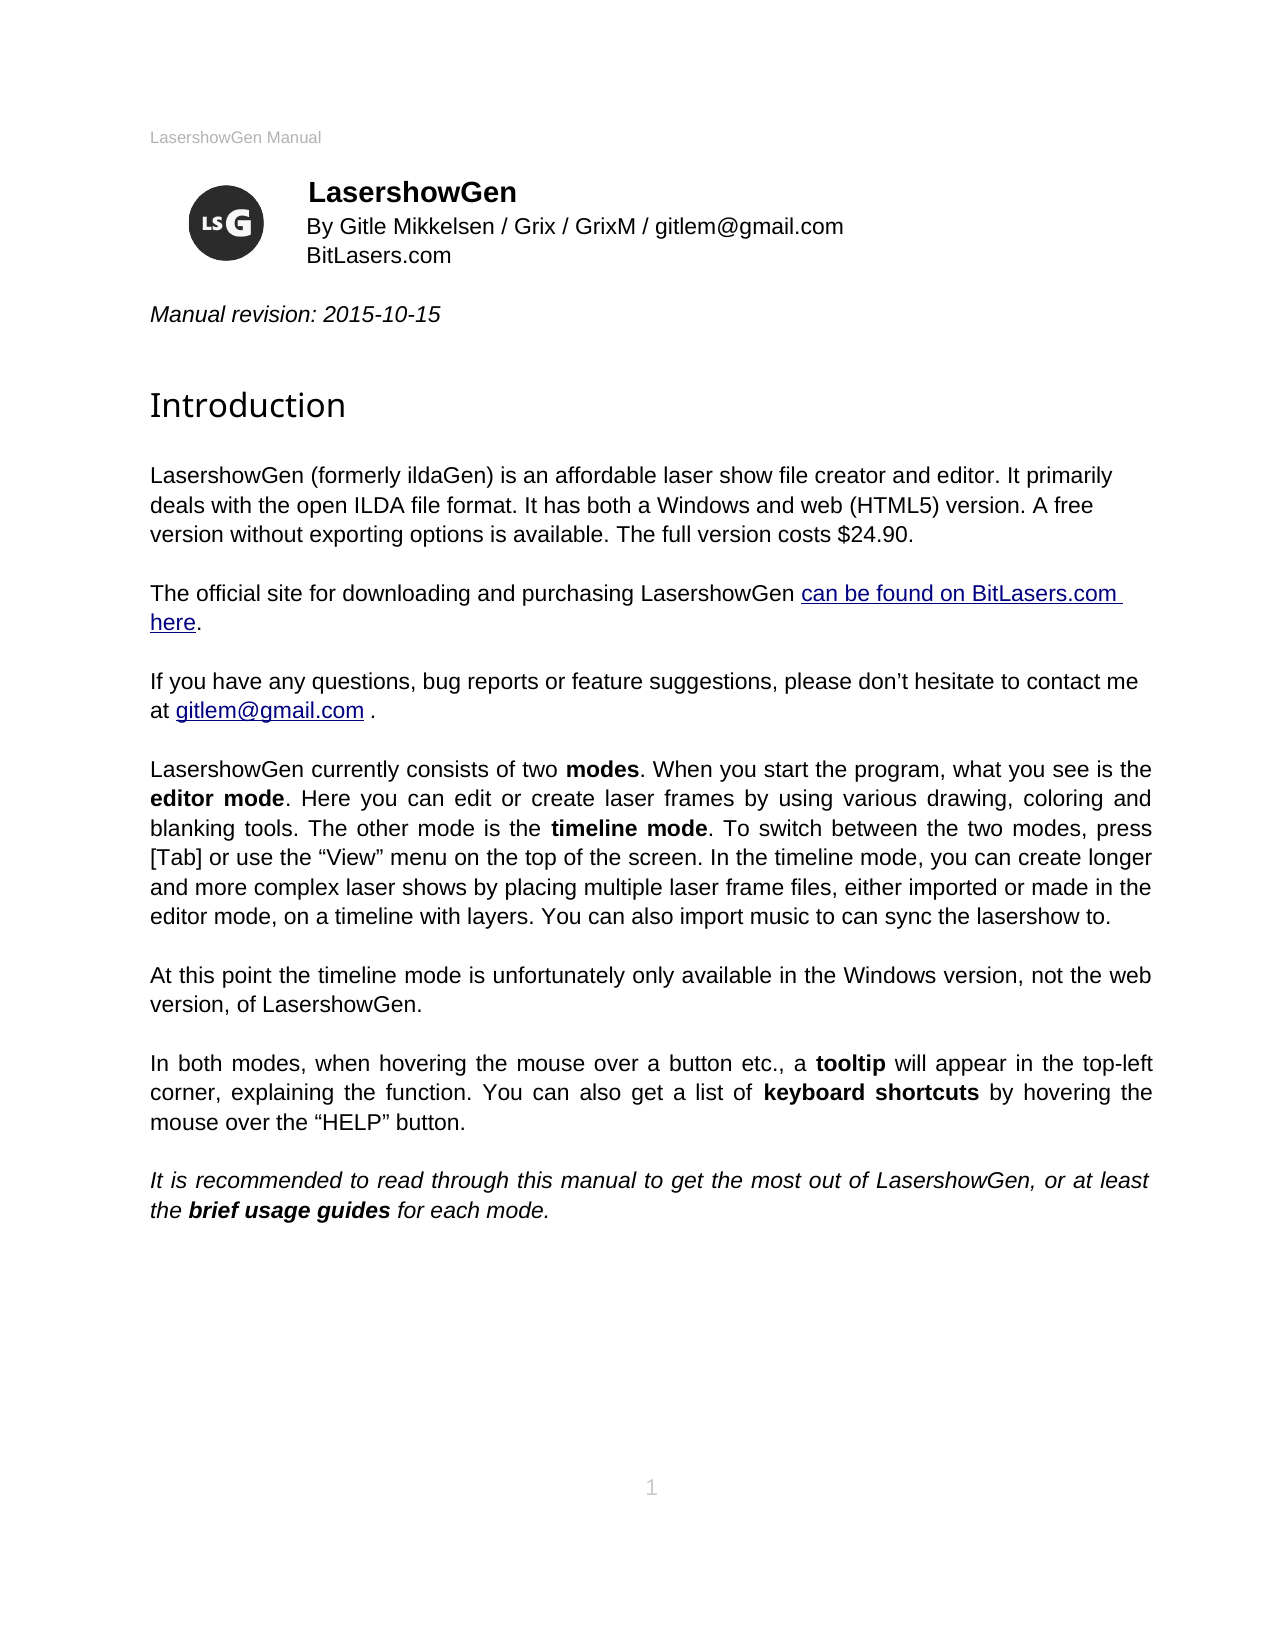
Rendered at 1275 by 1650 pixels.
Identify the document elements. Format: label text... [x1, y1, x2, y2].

subtitle Introduction [150, 381, 1153, 427]
text In both modes, when hovering the mouse over a button etc., a tooltip will appear in the top-left corner, explaining the function. You can also get a list of keyboard shortcuts by hovering the mouse over the “HELP” button. [150, 1050, 1153, 1135]
text LasershowGen (formerly ildaGen) is an affordable laser show file creator and editor. It primarily deals with the open ILDA file format. It has both a Windows and web (HTML5) version. A free version without exporting options is available. The full version costs $24.90. [150, 463, 1153, 547]
text BitLasers.com [150, 243, 1153, 269]
text Manual revision: 2015-10-15 [150, 302, 1153, 327]
text LasershowGen [150, 176, 1153, 209]
text LasershowGen currently consists of two modes. When you start the program, what you see is the editor mode. Here you can edit or create laser frames by using various drawing, coloring and blanking tools. The other mode is the timeline mode. To switch between the two modes, press [Tab] or use the “View” menu on the top of the screen. In the timeline mode, you can create longer and more complex laser shows by placing multiple laser frame files, either imported or made in the editor mode, on a timeline with layers. You can also import music to can sync the lasershow to. [150, 757, 1153, 929]
text By Gitle Mikkelsen / Grix / GrixM / gitlem@gmail.com [264, 214, 1153, 239]
text If you have any questions, bug reports or feature suggestions, please don’t hesitate to contact me at gitlem@gmail.com . [150, 668, 1153, 723]
text At this point the timeline mode is unfortunately only available in the Windows version, not the web version, of LasershowGen. [150, 962, 1153, 1017]
text The official site for downloading and purchasing LasershowGen can be found on BitLasers.com here. [150, 580, 1153, 635]
picture [188, 185, 264, 261]
text It is recommended to read through this manual to get the most out of LasershowGen, or at least the brief usage guides for each mode. [150, 1168, 1153, 1223]
